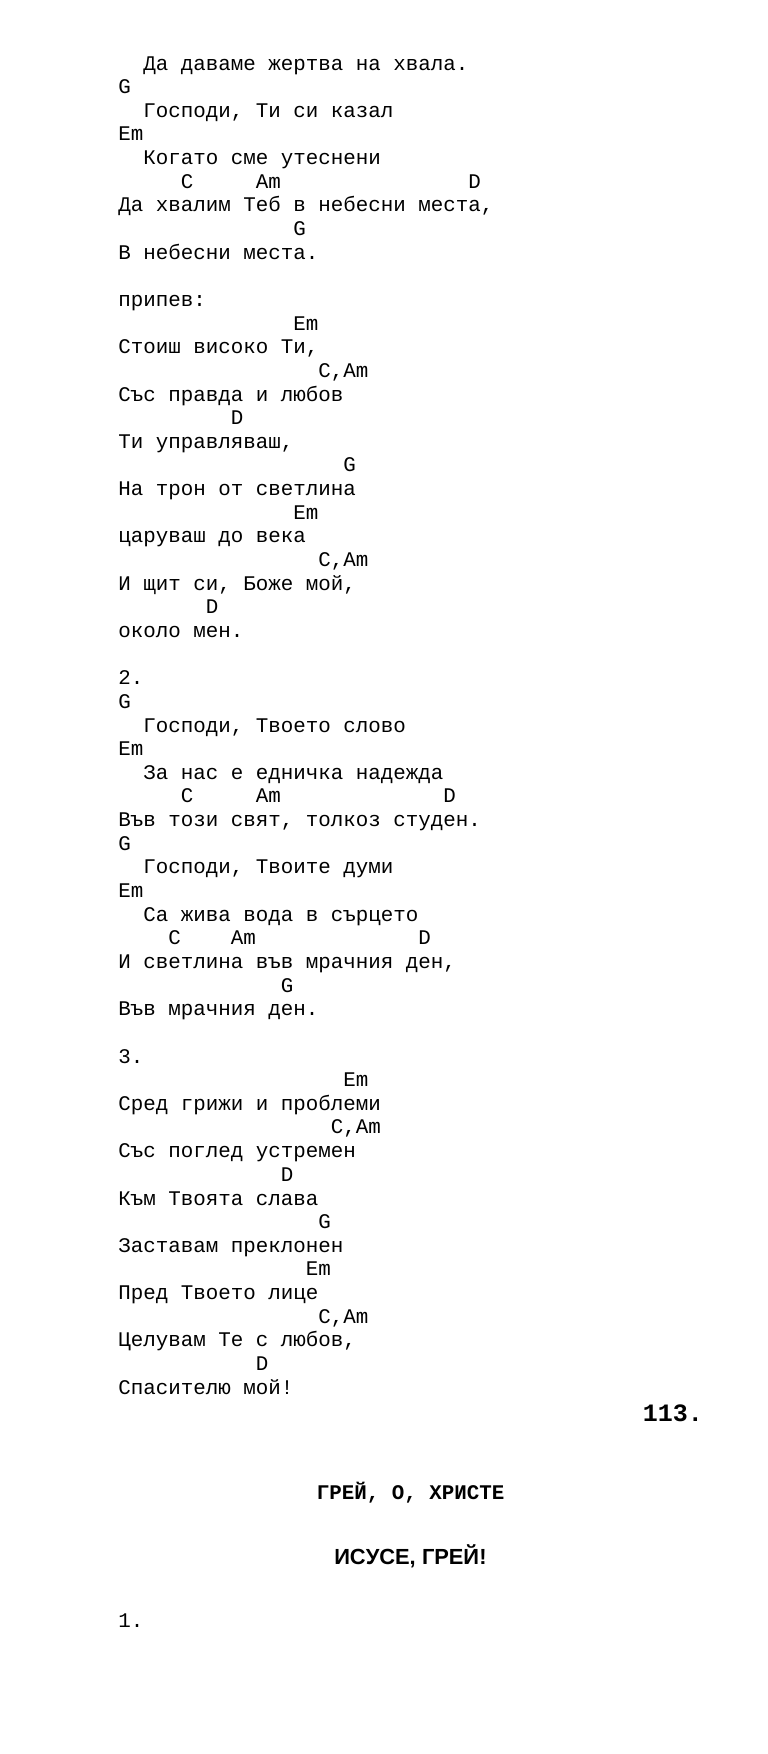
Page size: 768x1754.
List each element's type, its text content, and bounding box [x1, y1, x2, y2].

text G [118, 76, 702, 100]
text царуваш до века [118, 525, 702, 549]
text C,Am [118, 1117, 702, 1140]
text Господи, Ти си казал [118, 100, 702, 123]
text Целувам Те с любов, [118, 1329, 702, 1353]
text На трон от светлина [118, 478, 702, 502]
text Стоиш високо Ти, [118, 336, 702, 360]
text G [118, 975, 702, 998]
text Em [118, 880, 702, 904]
subtitle ИСУСЕ, ГРЕЙ! [118, 1543, 702, 1569]
text Сред грижи и проблеми [118, 1093, 702, 1117]
text Em [118, 313, 702, 336]
text около мен. [118, 620, 702, 644]
text 3. [118, 1046, 702, 1069]
text Във този свят, толкоз студен. [118, 809, 702, 833]
text D [118, 407, 702, 431]
text Със поглед устремен [118, 1140, 702, 1164]
text Em [118, 1258, 702, 1282]
text Em [118, 123, 702, 147]
text Да даваме жертва на хвала. [118, 52, 702, 76]
text И светлина във мрачния ден, [118, 951, 702, 975]
subtitle ГРЕЙ, О, ХРИСТЕ [118, 1482, 702, 1506]
text Em [118, 738, 702, 762]
text D [118, 1164, 702, 1187]
text Пред Твоето лице [118, 1282, 702, 1306]
text G [118, 218, 702, 242]
text D [118, 1353, 702, 1377]
text Са жива вода в сърцето [118, 904, 702, 927]
text 1. [118, 1610, 702, 1634]
text Към Твоята слава [118, 1187, 702, 1211]
text C,Am [118, 1306, 702, 1329]
text C,Am [118, 549, 702, 573]
text Във мрачния ден. [118, 998, 702, 1022]
text D [118, 596, 702, 620]
text Ти управляваш, [118, 431, 702, 454]
text припев: [118, 289, 702, 313]
text G [118, 833, 702, 856]
text В небесни места. [118, 242, 702, 265]
text 2. [118, 667, 702, 691]
text За нас е едничка надежда [118, 762, 702, 786]
text C Am D [118, 786, 702, 809]
text Когато сме утеснени [118, 147, 702, 171]
text C,Am [118, 360, 702, 383]
text C Am D [118, 171, 702, 194]
text Да хвалим Теб в небесни места, [118, 194, 702, 218]
text G [118, 691, 702, 714]
text Em [118, 502, 702, 525]
text G [118, 454, 702, 478]
text Господи, Твоето слово [118, 714, 702, 738]
text Em [118, 1069, 702, 1093]
text Заставам преклонен [118, 1235, 702, 1258]
text Със правда и любов [118, 383, 702, 407]
text Спасителю мой! [118, 1377, 702, 1400]
text G [118, 1211, 702, 1235]
text И щит си, Боже мой, [118, 573, 702, 596]
text C Am D [118, 927, 702, 951]
text Господи, Твоите думи [118, 856, 702, 880]
